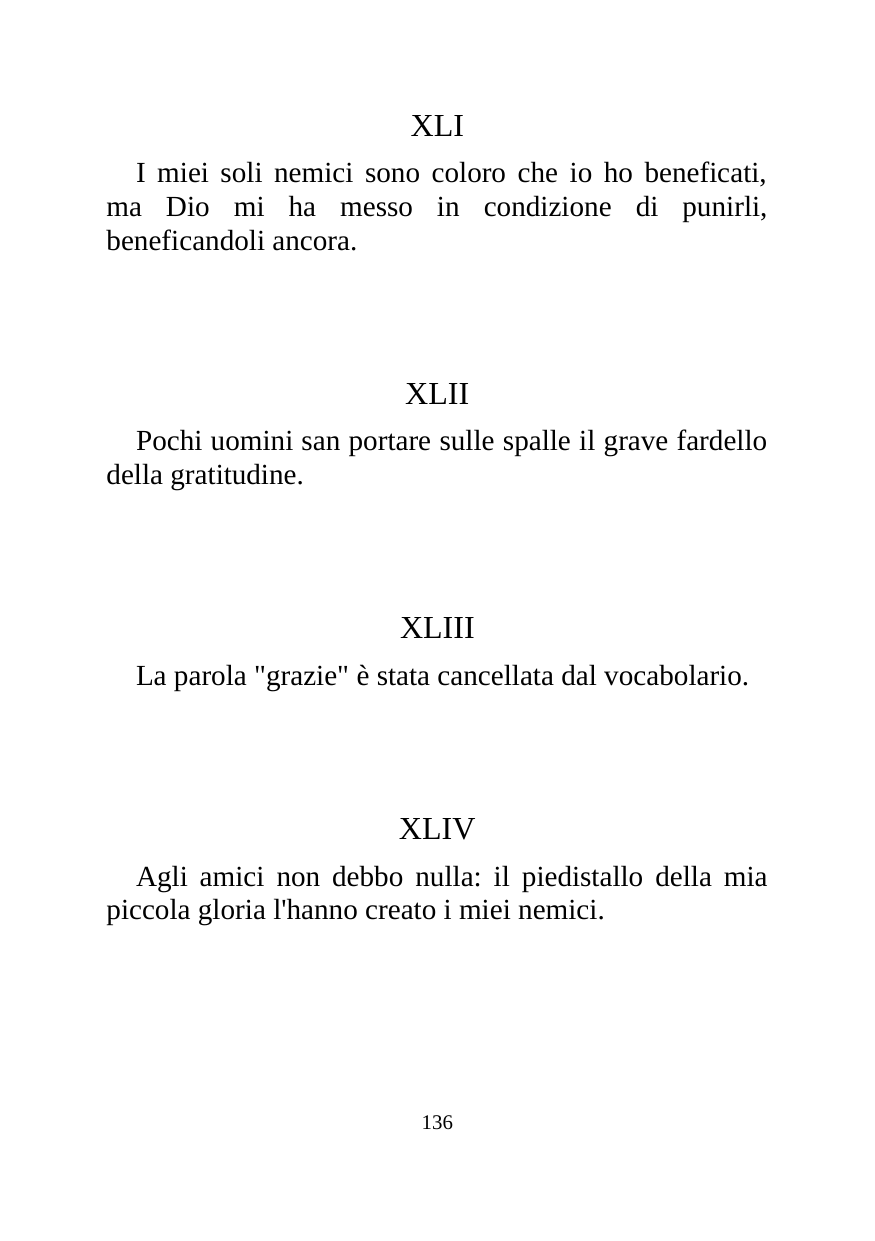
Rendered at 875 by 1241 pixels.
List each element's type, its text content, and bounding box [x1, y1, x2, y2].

text I miei soli nemici sono coloro che io ho beneficati, ma Dio mi ha messo in condizione di punirli, beneficandoli ancora. [106, 156, 768, 256]
subtitle XLII [106, 374, 768, 411]
subtitle XLIV [106, 810, 768, 847]
subtitle XLIII [106, 609, 768, 646]
text La parola "grazie" è stata cancellata dal vocabolario. [106, 658, 768, 692]
subtitle XLI [106, 106, 768, 143]
text Pochi uomini san portare sulle spalle il grave fardello della gratitudine. [106, 423, 768, 491]
text Agli amici non debbo nulla: il piedistallo della mia piccola gloria l'hanno creato i miei nemici. [106, 859, 768, 926]
